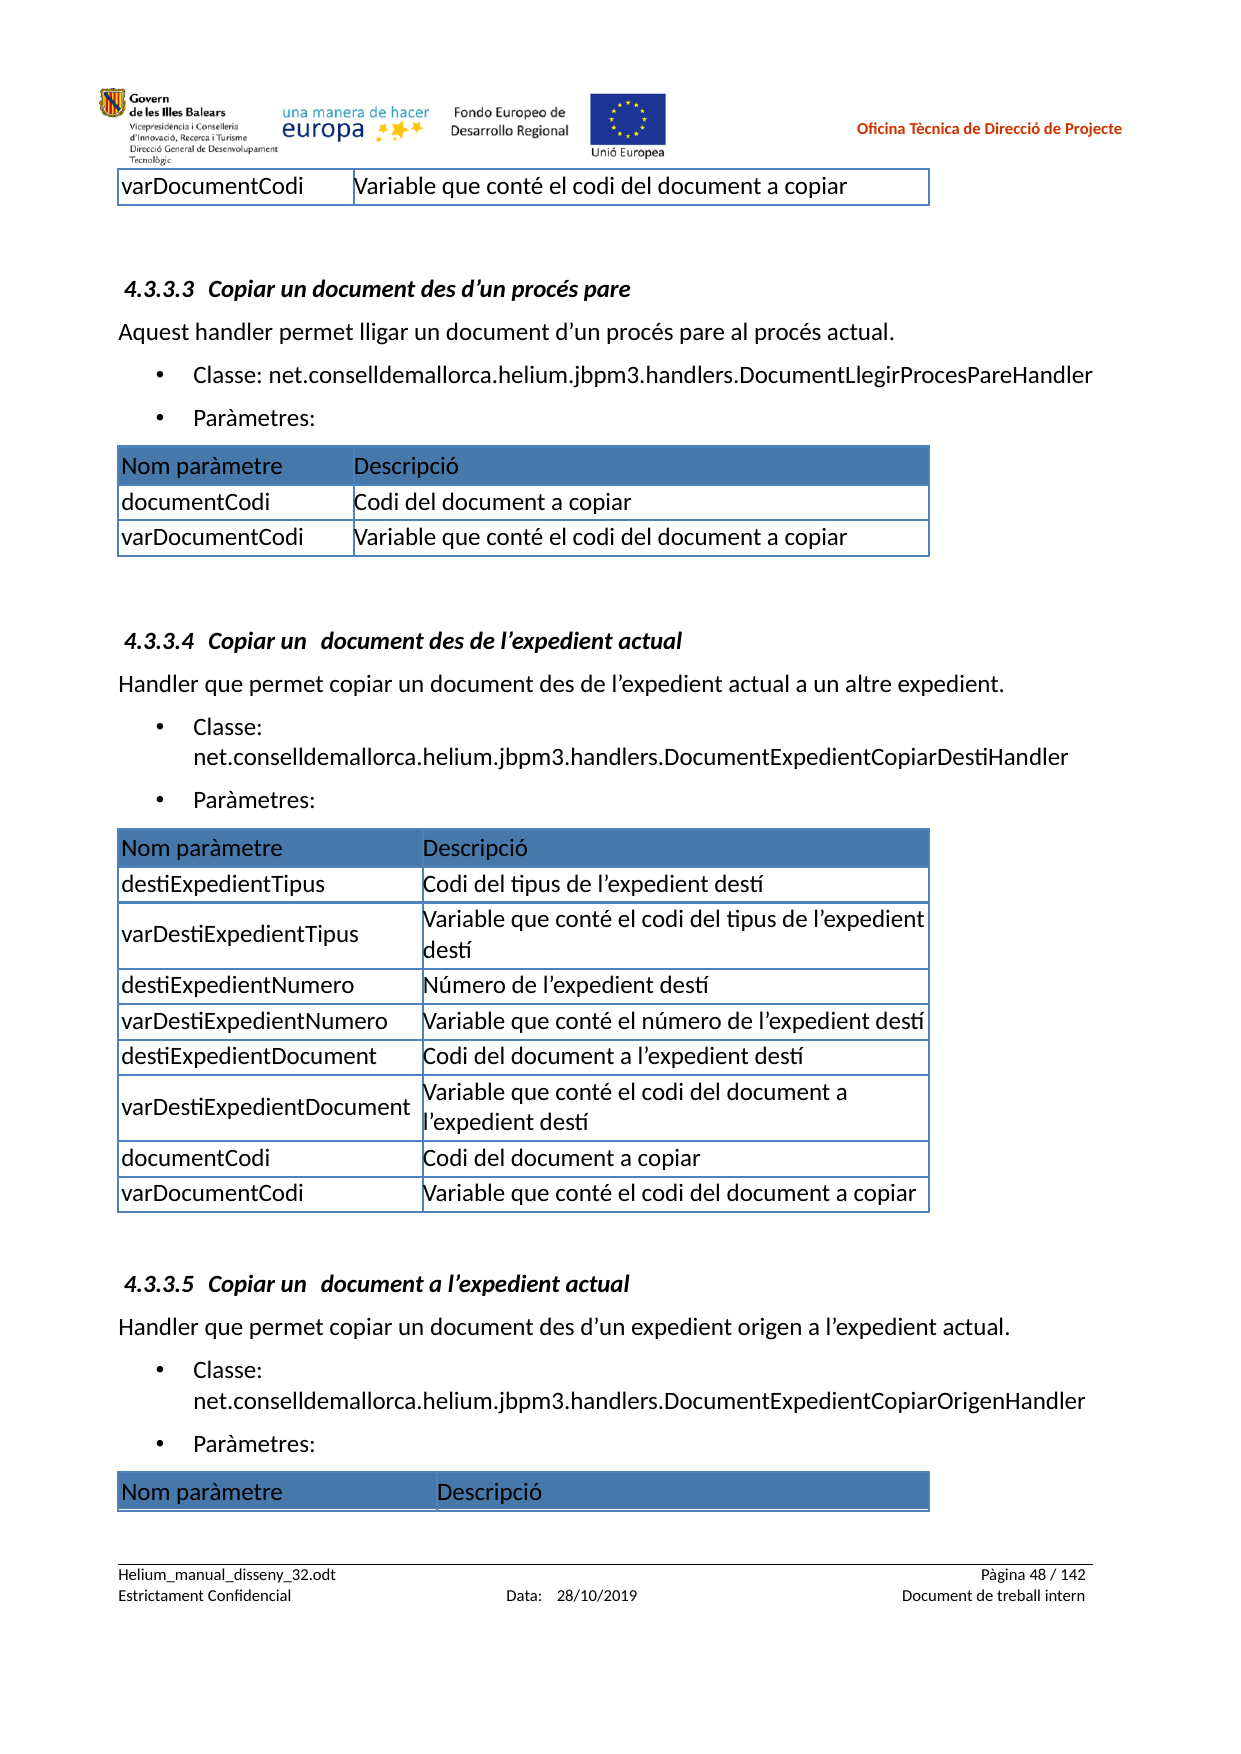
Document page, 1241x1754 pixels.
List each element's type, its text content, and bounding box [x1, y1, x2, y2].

table_header Nom paràmetre [119, 448, 353, 484]
table_cell Codi del document a copiar [424, 1142, 928, 1176]
table_cell destiExpedientDocument [119, 1041, 422, 1074]
table_cell varDocumentCodi [119, 1178, 422, 1211]
table_cell Variable que conté el codi del document a copiar [355, 170, 928, 203]
table_cell destiExpedientTipus [119, 868, 422, 901]
table_header Descripció [424, 830, 928, 866]
table_cell Variable que conté el codi del document a copiar [424, 1178, 928, 1211]
table_header Nom paràmetre [119, 830, 422, 866]
table_cell destiExpedientNumero [119, 970, 422, 1003]
table_cell Variable que conté el codi del document a copiar [355, 521, 928, 555]
list Paràmetres: [156, 784, 1122, 815]
table_cell Codi del document a copiar [355, 486, 928, 519]
table_cell varDocumentCodi [119, 521, 353, 555]
table_cell varDestiExpedientDocument [119, 1076, 422, 1140]
table_cell Codi del tipus de l’expedient destí [424, 868, 928, 901]
list Paràmetres: [156, 402, 1122, 433]
text Aquest handler permet lligar un document d’un procés pare al procés actual. [118, 316, 1122, 347]
list Classe: net.conselldemallorca.helium.jbpm3.handlers.DocumentExpedientCopiarOrigenHandler [156, 1354, 1122, 1416]
list Paràmetres: [156, 1428, 1122, 1458]
subtitle Copiar un document des de l’expedient actual [118, 625, 1122, 655]
table_cell Codi del document a l’expedient destí [424, 1041, 928, 1074]
table_cell varDocumentCodi [119, 170, 353, 203]
table_header Descripció [355, 448, 928, 484]
table_cell Variable que conté el codi del tipus de l’expedient destí [424, 904, 928, 967]
table_cell varDestiExpedientNumero [119, 1005, 422, 1038]
table_cell Variable que conté el codi del document a l’expedient destí [424, 1076, 928, 1140]
subtitle Copiar un document des d’un procés pare [118, 273, 1122, 304]
table_header Nom paràmetre [119, 1473, 436, 1509]
table_cell documentCodi [119, 486, 353, 519]
table_header Descripció [438, 1473, 928, 1509]
table_cell documentCodi [119, 1142, 422, 1176]
text Handler que permet copiar un document des d’un expedient origen a l’expedient actual. [118, 1311, 1122, 1342]
table_cell varDestiExpedientTipus [119, 904, 422, 967]
list Classe: net.conselldemallorca.helium.jbpm3.handlers.DocumentExpedientCopiarDestiHandler [156, 711, 1122, 772]
text Handler que permet copiar un document des de l’expedient actual a un altre expedient. [118, 668, 1122, 698]
table_cell Variable que conté el número de l’expedient destí [424, 1005, 928, 1038]
list Classe: net.conselldemallorca.helium.jbpm3.handlers.DocumentLlegirProcesPareHandler [156, 359, 1122, 390]
picture [99, 87, 668, 166]
subtitle Copiar un document a l’expedient actual [118, 1269, 1122, 1299]
table_cell Número de l’expedient destí [424, 970, 928, 1003]
